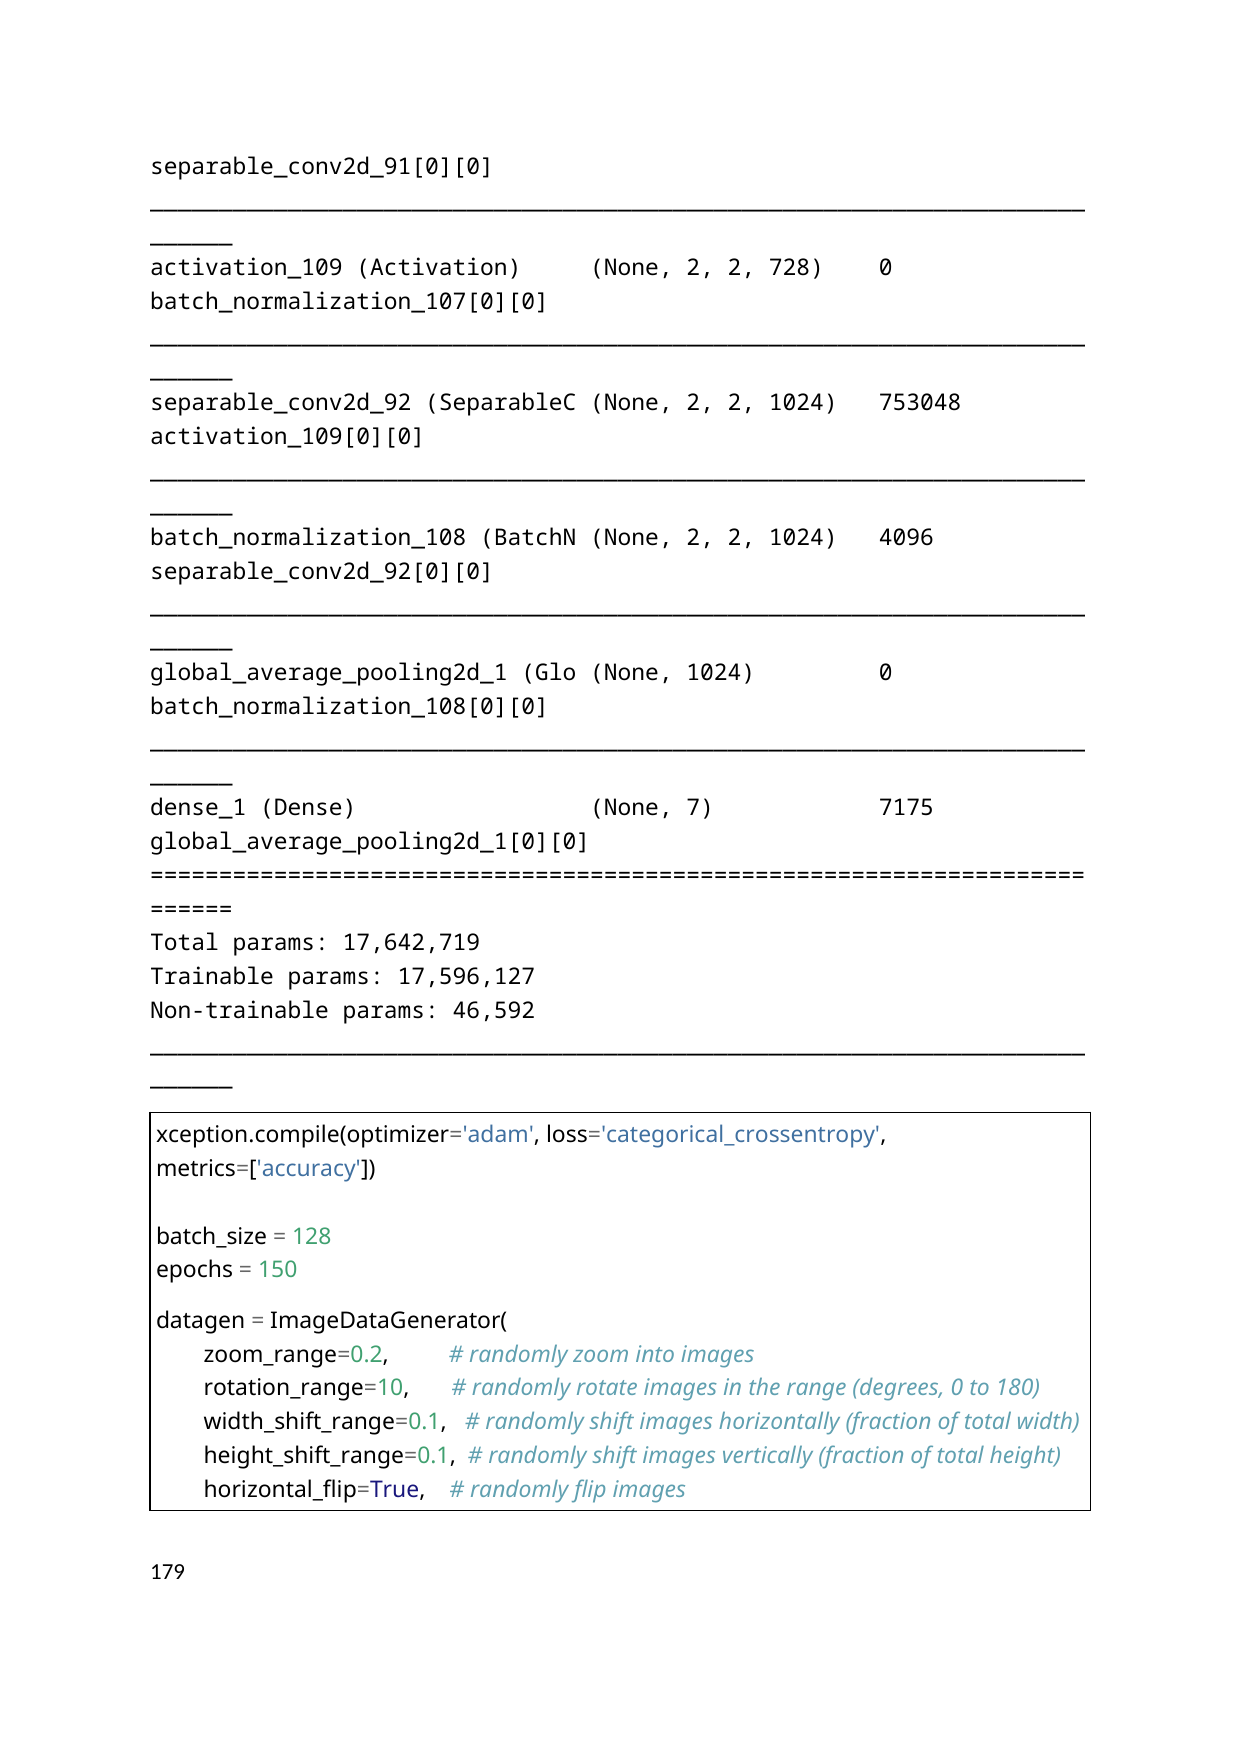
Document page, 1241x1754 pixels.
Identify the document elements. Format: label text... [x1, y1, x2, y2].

table_header xception.compile(optimizer='adam', loss='categorical_crossentropy', metrics=['accuracy']) batch_size = 128 epochs = 150 datagen = ImageDataGenerator( zoom_range=0.2, # randomly zoom into images rotation_range=10, # randomly rotate images in the range (degrees, 0 to 180) width_shift_range=0.1, # randomly shift images horizontally (fraction of total width) height_shift_range=0.1, # randomly shift images vertically (fraction of total height) horizontal_flip=True, # randomly flip images [151, 1113, 1090, 1509]
text separable_conv2d_91[0][0] __________________________________________________________________________ activation_109 (Activation) (None, 2, 2, 728) 0 batch_normalization_107[0][0] __________________________________________________________________________ separable_conv2d_92 (SeparableC (None, 2, 2, 1024) 753048 activation_109[0][0] __________________________________________________________________________ batch_normalization_108 (BatchN (None, 2, 2, 1024) 4096 separable_conv2d_92[0][0] __________________________________________________________________________ global_average_pooling2d_1 (Glo (None, 1024) 0 batch_normalization_108[0][0] __________________________________________________________________________ dense_1 (Dense) (None, 7) 7175 global_average_pooling2d_1[0][0] ========================================================================== Total params: 17,642,719 Trainable params: 17,596,127 Non-trainable params: 46,592 __________________________________________________________________________ [150, 150, 1090, 1092]
